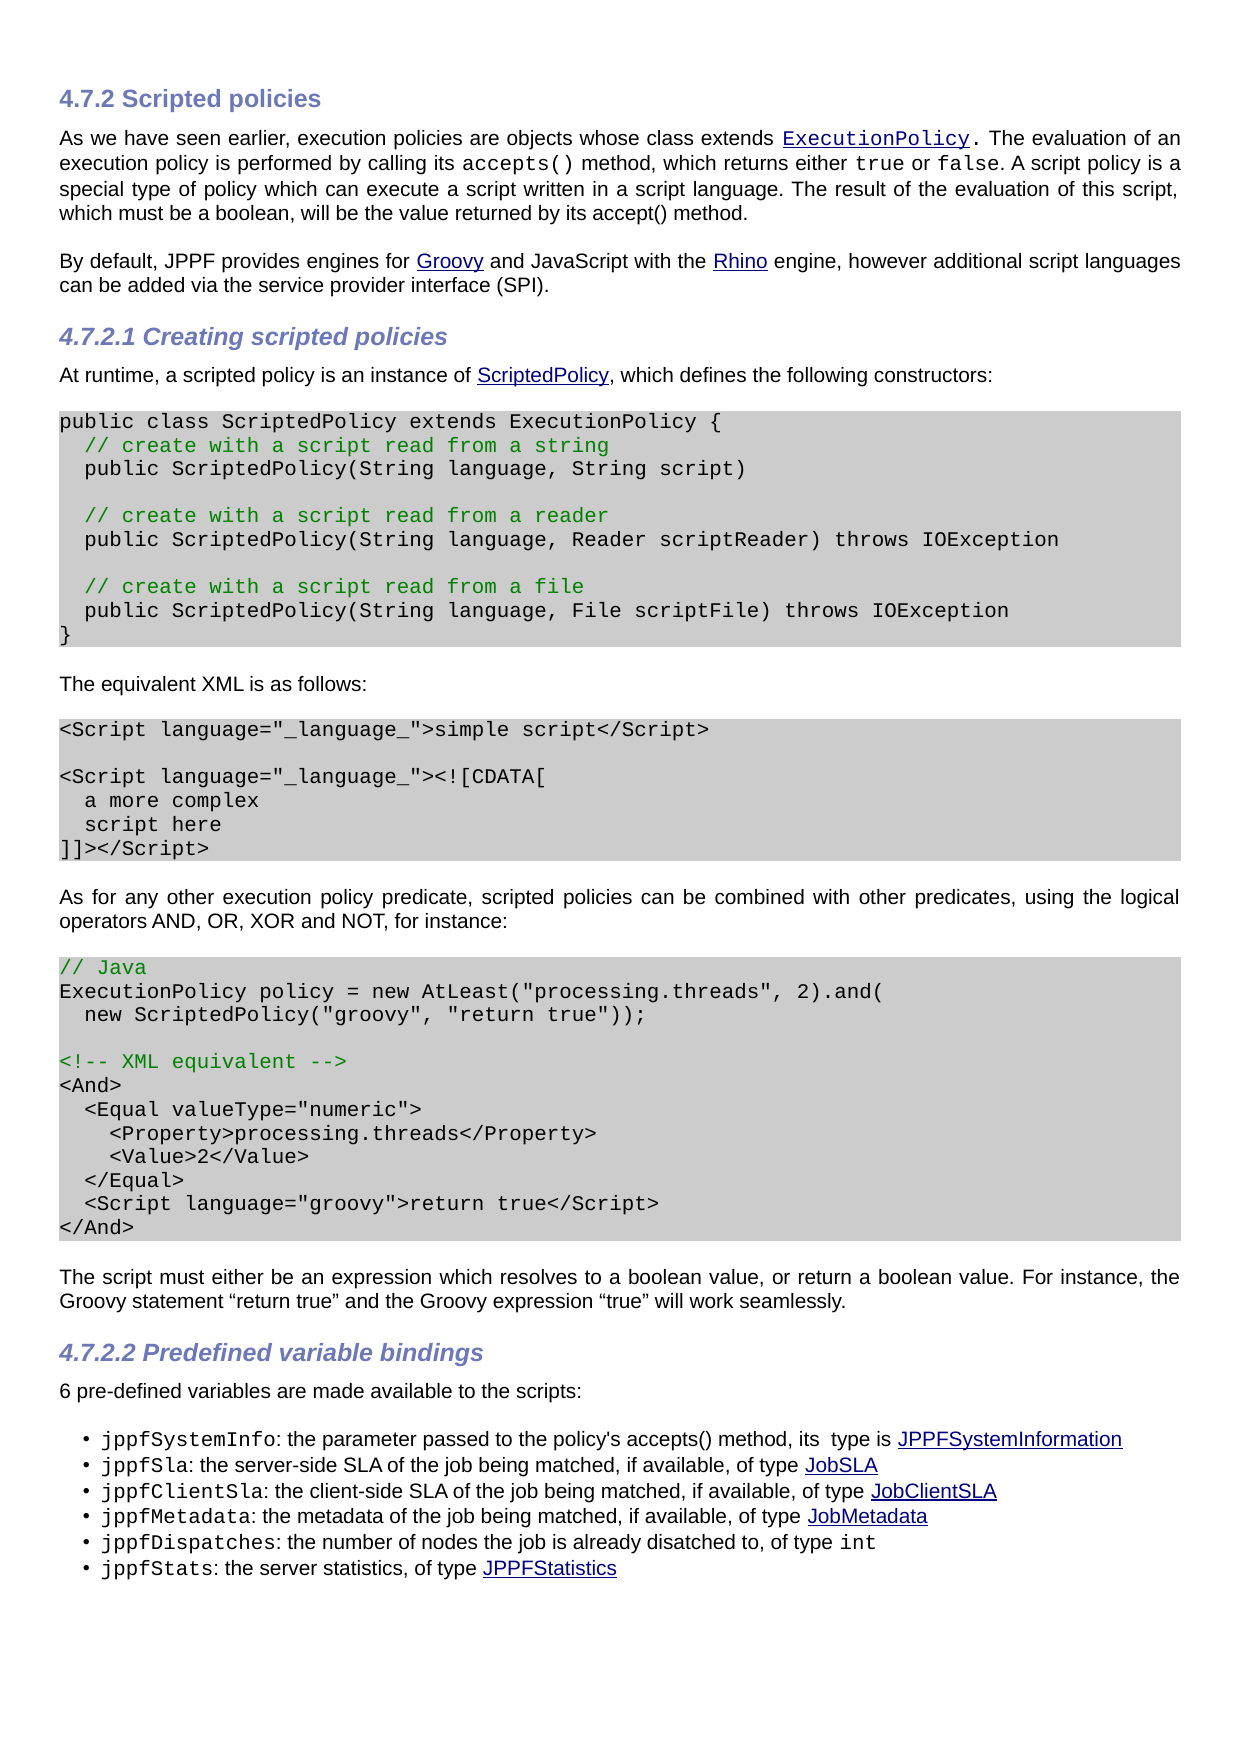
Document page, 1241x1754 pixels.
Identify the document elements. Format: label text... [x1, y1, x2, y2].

text <Script language="_language_">simple script</Script> [59, 719, 1181, 743]
text The script must either be an expression which resolves to a boolean value, or return a boolean value. For instance, the Groovy statement “return true” and the Groovy expression “true” will work seamlessly. [59, 1265, 1181, 1313]
text public ScriptedPolicy(String language, String script) [59, 458, 1181, 482]
list jppfMetadata: the metadata of the job being matched, if available, of type JobMetadata [83, 1504, 1181, 1530]
list jppfSystemInfo: the parameter passed to the policy's accepts() method, its type is JPPFSystemInformation [83, 1427, 1181, 1453]
text At runtime, a scripted policy is an instance of ScriptedPolicy, which defines the following constructors: [59, 363, 1181, 387]
text <Script language="_language_"><![CDATA[ [59, 767, 1181, 790]
text ]]></Script> [59, 837, 1181, 861]
text ExecutionPolicy policy = new AtLeast("processing.threads", 2).and( [59, 981, 1181, 1004]
list jppfClientSla: the client-side SLA of the job being matched, if available, of type JobClientSLA [83, 1478, 1181, 1504]
text a more complex [59, 790, 1181, 814]
text // create with a script read from a string [59, 434, 1181, 458]
text public ScriptedPolicy(String language, Reader scriptReader) throws IOException [59, 529, 1181, 553]
list jppfStats: the server statistics, of type JPPFStatistics [83, 1556, 1181, 1582]
text </And> [59, 1217, 1181, 1241]
text The equivalent XML is as follows: [59, 671, 1181, 695]
text </Equal> [59, 1170, 1181, 1193]
text <Script language="groovy">return true</Script> [59, 1193, 1181, 1217]
text By default, JPPF provides engines for Groovy and JavaScript with the Rhino engine, however additional script languages can be added via the service provider interface (SPI). [59, 249, 1181, 297]
text 6 pre-defined variables are made available to the scripts: [59, 1379, 1181, 1403]
text As we have seen earlier, execution policies are objects whose class extends ExecutionPolicy. The evaluation of an execution policy is performed by calling its accepts() method, which returns either true or false. A script policy is a special type of policy which can execute a script written in a script language. The result of the evaluation of this script, which must be a boolean, will be the value returned by its accept() method. [59, 125, 1181, 225]
text // create with a script read from a file [59, 576, 1181, 600]
text new ScriptedPolicy("groovy", "return true")); [59, 1004, 1181, 1028]
text <Property>processing.threads</Property> [59, 1122, 1181, 1146]
text As for any other execution policy predicate, scripted policies can be combined with other predicates, using the logical operators AND, OR, XOR and NOT, for instance: [59, 885, 1181, 933]
text <!-- XML equivalent --> [59, 1052, 1181, 1075]
text public class ScriptedPolicy extends ExecutionPolicy { [59, 411, 1181, 434]
text <Value>2</Value> [59, 1146, 1181, 1170]
subtitle Predefined variable bindings [59, 1338, 1181, 1366]
text public ScriptedPolicy(String language, File scriptFile) throws IOException [59, 600, 1181, 624]
text <Equal valueType="numeric"> [59, 1099, 1181, 1122]
text } [59, 624, 1181, 647]
text // Java [59, 957, 1181, 981]
list jppfSla: the server-side SLA of the job being matched, if available, of type JobSLA [83, 1453, 1181, 1478]
text <And> [59, 1075, 1181, 1099]
list jppfDispatches: the number of nodes the job is already disatched to, of type int [83, 1530, 1181, 1556]
subtitle Creating scripted policies [59, 322, 1181, 351]
text // create with a script read from a reader [59, 506, 1181, 529]
text script here [59, 814, 1181, 837]
subtitle Scripted policies [59, 84, 1181, 113]
